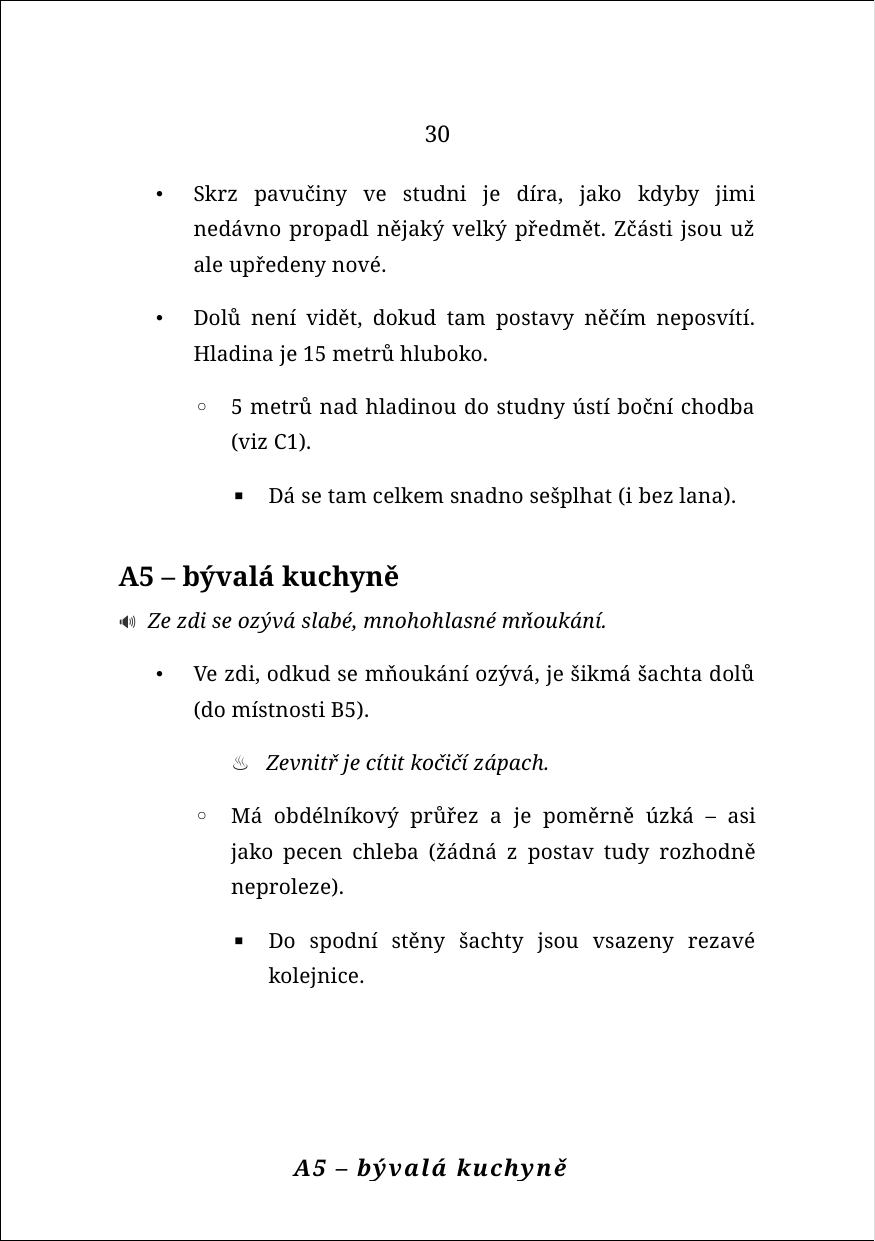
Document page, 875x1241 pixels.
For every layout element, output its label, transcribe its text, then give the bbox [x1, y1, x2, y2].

list Dá se tam celkem snadno sešplhat (i⁠ bez lana). [231, 481, 756, 509]
text 🔊 Ze zdi se ozývá slabé, mnohohlasné mňoukání. [118, 606, 756, 635]
list Skrz pavučiny ve studni je díra, jako kdyby jimi nedávno propadl nějaký velký předmět. Zčásti jsou už ale upředeny nové. [156, 179, 756, 278]
list Dolů není vidět, dokud tam postavy něčím neposvítí. Hladina je 15 metrů hluboko. [156, 303, 756, 367]
list 5 metrů nad hladinou do studny ústí boční chodba (viz C1). [193, 392, 756, 456]
subtitle A5 – bývalá kuchyně [118, 558, 756, 594]
list ♨ Zevnitř je cítit kočičí zápach. [193, 748, 756, 777]
list Má obdélníkový průřez a⁠ je poměrně úzká – asi jako pecen chleba (žádná z⁠ postav tudy rozhodně neproleze). [193, 801, 756, 901]
list Ve zdi, odkud se mňoukání ozývá, je šikmá šachta dolů (do místnosti B5). [156, 659, 756, 723]
list Do spodní stěny šachty jsou vsazeny rezavé kolejnice. [231, 926, 756, 990]
